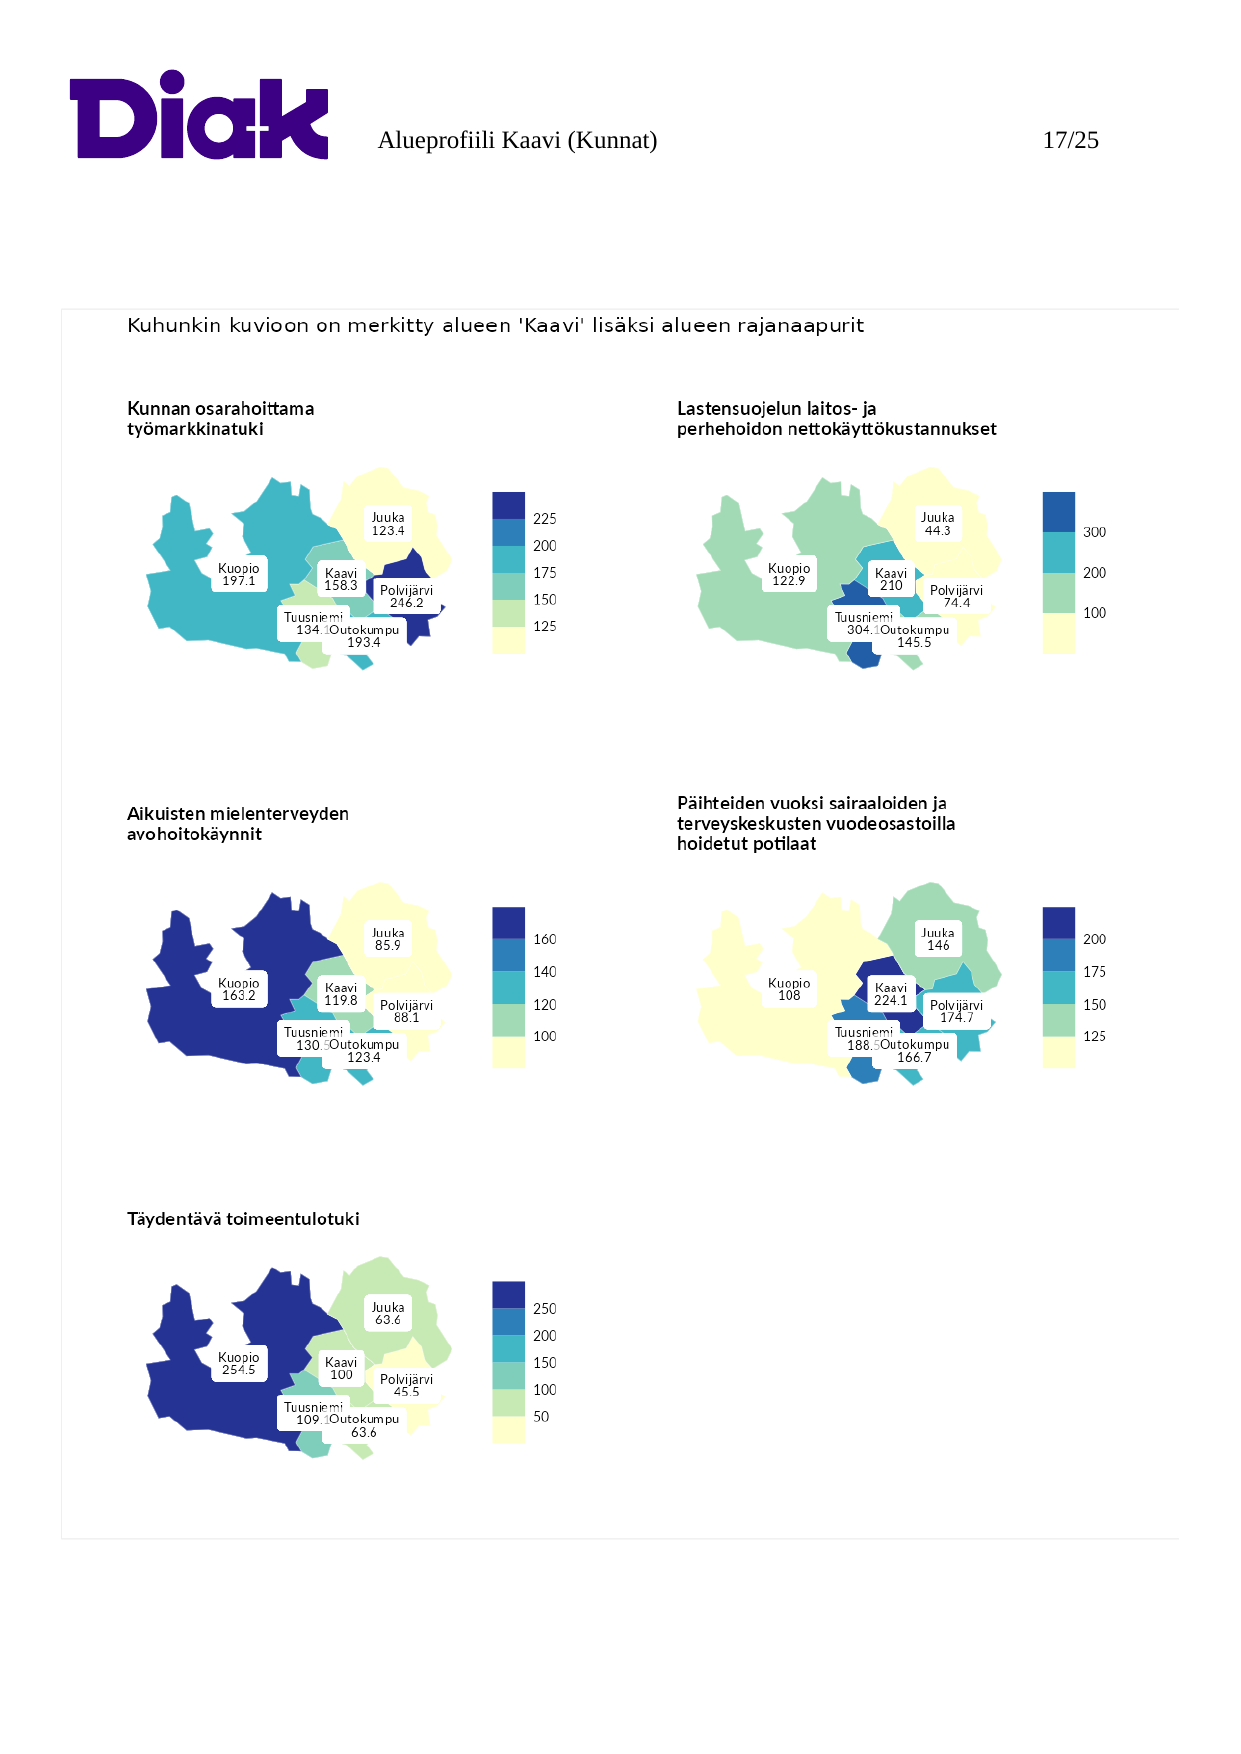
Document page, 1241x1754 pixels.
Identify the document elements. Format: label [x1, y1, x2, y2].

picture [61, 196, 1179, 1651]
